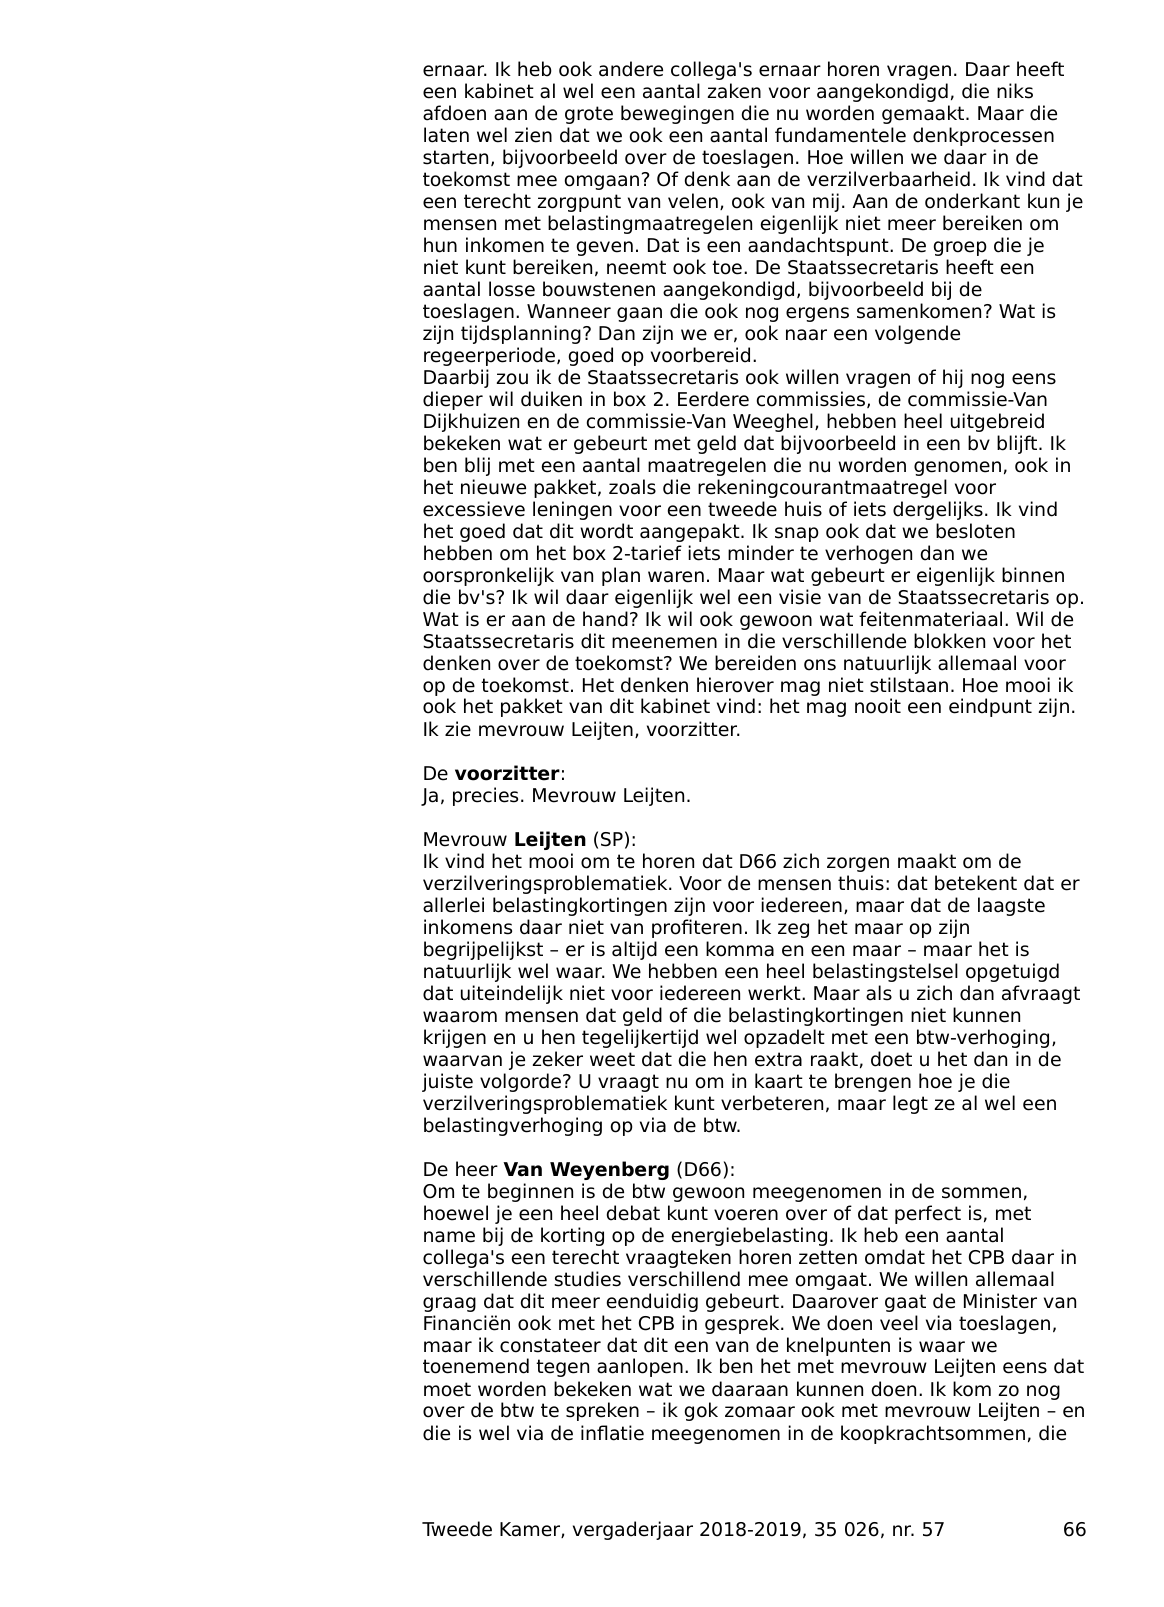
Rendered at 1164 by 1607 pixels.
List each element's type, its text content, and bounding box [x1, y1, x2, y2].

text Ja, precies. Mevrouw Leijten. [422, 784, 1087, 807]
text Daarbij zou ik de Staatssecretaris ook willen vragen of hij nog eens dieper wil duiken in box 2. Eerdere commissies, de commissie-Van Dijkhuizen en de commissie-Van Weeghel, hebben heel uitgebreid bekeken wat er gebeurt met geld dat bijvoorbeeld in een bv blijft. Ik ben blij met een aantal maatregelen die nu worden genomen, ook in het nieuwe pakket, zoals die rekeningcourantmaatregel voor excessieve leningen voor een tweede huis of iets dergelijks. Ik vind het goed dat dit wordt aangepakt. Ik snap ook dat we besloten hebben om het box 2-tarief iets minder te verhogen dan we oorspronkelijk van plan waren. Maar wat gebeurt er eigenlijk binnen die bv's? Ik wil daar eigenlijk wel een visie van de Staatssecretaris op. Wat is er aan de hand? Ik wil ook gewoon wat feitenmateriaal. Wil de Staatssecretaris dit meenemen in die verschillende blokken voor het denken over de toekomst? We bereiden ons natuurlijk allemaal voor op de toekomst. Het denken hierover mag niet stilstaan. Hoe mooi ik ook het pakket van dit kabinet vind: het mag nooit een eindpunt zijn. [422, 367, 1087, 718]
text Ik vind het mooi om te horen dat D66 zich zorgen maakt om de verzilveringsproblematiek. Voor de mensen thuis: dat betekent dat er allerlei belastingkortingen zijn voor iedereen, maar dat de laagste inkomens daar niet van profiteren. Ik zeg het maar op zijn begrijpelijkst – er is altijd een komma en een maar – maar het is natuurlijk wel waar. We hebben een heel belastingstelsel opgetuigd dat uiteindelijk niet voor iedereen werkt. Maar als u zich dan afvraagt waarom mensen dat geld of die belastingkortingen niet kunnen krijgen en u hen tegelijkertijd wel opzadelt met een btw-verhoging, waarvan je zeker weet dat die hen extra raakt, doet u het dan in de juiste volgorde? U vraagt nu om in kaart te brengen hoe je die verzilveringsproblematiek kunt verbeteren, maar legt ze al wel een belastingverhoging op via de btw. [422, 851, 1087, 1136]
text De heer Van Weyenberg (D66): [422, 1159, 1087, 1181]
text De voorzitter: [422, 763, 1087, 784]
text ernaar. Ik heb ook andere collega's ernaar horen vragen. Daar heeft een kabinet al wel een aantal zaken voor aangekondigd, die niks afdoen aan de grote bewegingen die nu worden gemaakt. Maar die laten wel zien dat we ook een aantal fundamentele denkprocessen starten, bijvoorbeeld over de toeslagen. Hoe willen we daar in de toekomst mee omgaan? Of denk aan de verzilverbaarheid. Ik vind dat een terecht zorgpunt van velen, ook van mij. Aan de onderkant kun je mensen met belastingmaatregelen eigenlijk niet meer bereiken om hun inkomen te geven. Dat is een aandachtspunt. De groep die je niet kunt bereiken, neemt ook toe. De Staatssecretaris heeft een aantal losse bouwstenen aangekondigd, bijvoorbeeld bij de toeslagen. Wanneer gaan die ook nog ergens samenkomen? Wat is zijn tijdsplanning? Dan zijn we er, ook naar een volgende regeerperiode, goed op voorbereid. [422, 59, 1087, 367]
text Ik zie mevrouw Leijten, voorzitter. [422, 718, 1087, 740]
text Mevrouw Leijten (SP): [422, 829, 1087, 851]
text Om te beginnen is de btw gewoon meegenomen in de sommen, hoewel je een heel debat kunt voeren over of dat perfect is, met name bij de korting op de energiebelasting. Ik heb een aantal collega's een terecht vraagteken horen zetten omdat het CPB daar in verschillende studies verschillend mee omgaat. We willen allemaal graag dat dit meer eenduidig gebeurt. Daarover gaat de Minister van Financiën ook met het CPB in gesprek. We doen veel via toeslagen, maar ik constateer dat dit een van de knelpunten is waar we toenemend tegen aanlopen. Ik ben het met mevrouw Leijten eens dat moet worden bekeken wat we daaraan kunnen doen. Ik kom zo nog over de btw te spreken – ik gok zomaar ook met mevrouw Leijten – en die is wel via de inflatie meegenomen in de koopkrachtsommen, die [422, 1181, 1087, 1444]
